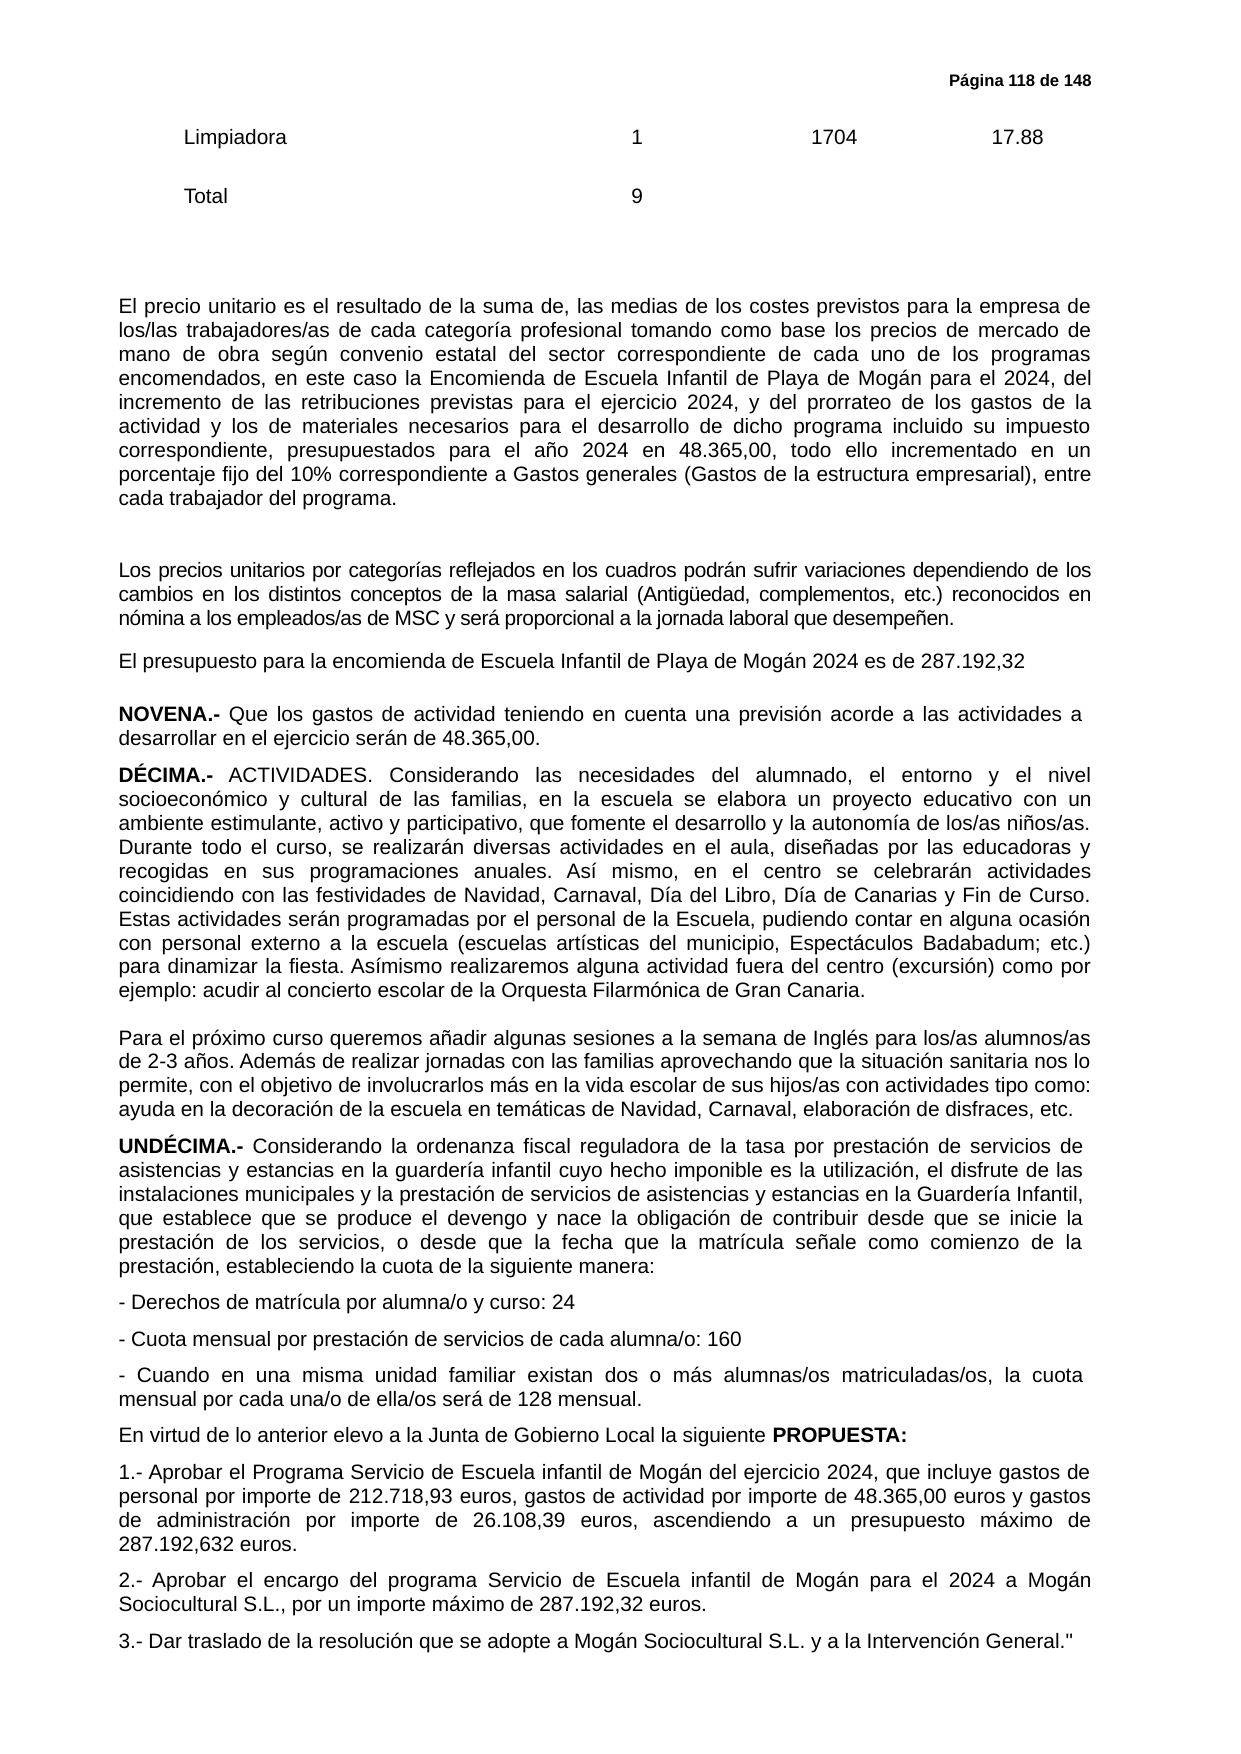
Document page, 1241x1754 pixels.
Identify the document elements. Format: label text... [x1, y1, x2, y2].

text El precio unitario es el resultado de la suma de, las medias de los costes previstos para la empresa de los/las trabajadores/as de cada categoría profesional tomando como base los precios de mercado de mano de obra según convenio estatal del sector correspondiente de cada uno de los programas encomendados, en este caso la Encomienda de Escuela Infantil de Playa de Mogán para el 2024, del incremento de las retribuciones previstas para el ejercicio 2024, y del prorrateo de los gastos de la actividad y los de materiales necesarios para el desarrollo de dicho programa incluido su impuesto correspondiente, presupuestados para el año 2024 en 48.365,00, todo ello incrementado en un porcentaje fijo del 10% correspondiente a Gastos generales (Gastos de la estructura empresarial), entre cada trabajador del programa. [118, 294, 1092, 510]
text En virtud de lo anterior elevo a la Junta de Gobierno Local la siguiente PROPUESTA: [118, 1423, 1092, 1447]
table_cell [725, 181, 946, 241]
table_cell Limpiadora [177, 122, 447, 181]
text DÉCIMA.- ACTIVIDADES. Considerando las necesidades del alumnado, el entorno y el nivel socioeconómico y cultural de las familias, en la escuela se elabora un proyecto educativo con un ambiente estimulante, activo y participativo, que fomente el desarrollo y la autonomía de los/as niños/as. Durante todo el curso, se realizarán diversas actividades en el aula, diseñadas por las educadoras y recogidas en sus programaciones anuales. Así mismo, en el centro se celebrarán actividades coincidiendo con las festividades de Navidad, Carnaval, Día del Libro, Día de Canarias y Fin de Curso. Estas actividades serán programadas por el personal de la Escuela, pudiendo contar en alguna ocasión con personal externo a la escuela (escuelas artísticas del municipio, Espectáculos Badabadum; etc.) para dinamizar la fiesta. Asímismo realizaremos alguna actividad fuera del centro (excursión) como por ejemplo: acudir al concierto escolar de la Orquesta Filarmónica de Gran Canaria. [118, 763, 1092, 1002]
text - Cuando en una misma unidad familiar existan dos o más alumnas/os matriculadas/os, la cuota mensual por cada una/o de ella/os será de 128 mensual. [118, 1363, 1084, 1411]
text UNDÉCIMA.- Considerando la ordenanza fiscal reguladora de la tasa por prestación de servicios de asistencias y estancias en la guardería infantil cuyo hecho imponible es la utilización, el disfrute de las instalaciones municipales y la prestación de servicios de asistencias y estancias en la Guardería Infantil, que establece que se produce el devengo y nace la obligación de contribuir desde que se inicie la prestación de los servicios, o desde que la fecha que la matrícula señale como comienzo de la prestación, estableciendo la cuota de la siguiente manera: [118, 1134, 1084, 1277]
table_cell Total [177, 181, 447, 241]
text - Derechos de matrícula por alumna/o y curso: 24 [118, 1290, 1084, 1314]
text NOVENA.- Que los gastos de actividad teniendo en cuenta una previsión acorde a las actividades a desarrollar en el ejercicio serán de 48.365,00. [118, 702, 1084, 750]
text Los precios unitarios por categorías reflejados en los cuadros podrán sufrir variaciones dependiendo de los cambios en los distintos conceptos de la masa salarial (Antigüedad, complementos, etc.) reconocidos en nómina a los empleados/as de MSC y será proporcional a la jornada laboral que desempeñen. [118, 558, 1092, 630]
text 2.- Aprobar el encargo del programa Servicio de Escuela infantil de Mogán para el 2024 a Mogán Sociocultural S.L., por un importe máximo de 287.192,32 euros. [118, 1568, 1092, 1616]
text 3.- Dar traslado de la resolución que se adopte a Mogán Sociocultural S.L. y a la Intervención General." [118, 1628, 1092, 1652]
text - Cuota mensual por prestación de servicios de cada alumna/o: 160 [118, 1326, 1084, 1350]
text El presupuesto para la encomienda de Escuela Infantil de Playa de Mogán 2024 es de 287.192,32 [118, 649, 1092, 673]
text Para el próximo curso queremos añadir algunas sesiones a la semana de Inglés para los/as alumnos/as de 2-3 años. Además de realizar jornadas con las familias aprovechando que la situación sanitaria nos lo permite, con el objetivo de involucrarlos más en la vida escolar de sus hijos/as con actividades tipo como: ayuda en la decoración de la escuela en temáticas de Navidad, Carnaval, elaboración de disfraces, etc. [118, 1025, 1092, 1121]
table_cell 17,88 [946, 122, 1152, 181]
text 1.- Aprobar el Programa Servicio de Escuela infantil de Mogán del ejercicio 2024, que incluye gastos de personal por importe de 212.718,93 euros, gastos de actividad por importe de 48.365,00 euros y gastos de administración por importe de 26.108,39 euros, ascendiendo a un presupuesto máximo de 287.192,632 euros. [118, 1460, 1092, 1556]
table_cell 1704 [725, 122, 946, 181]
table_cell 1 [448, 122, 725, 181]
table_cell 9 [448, 181, 725, 241]
table_cell [946, 181, 1152, 241]
